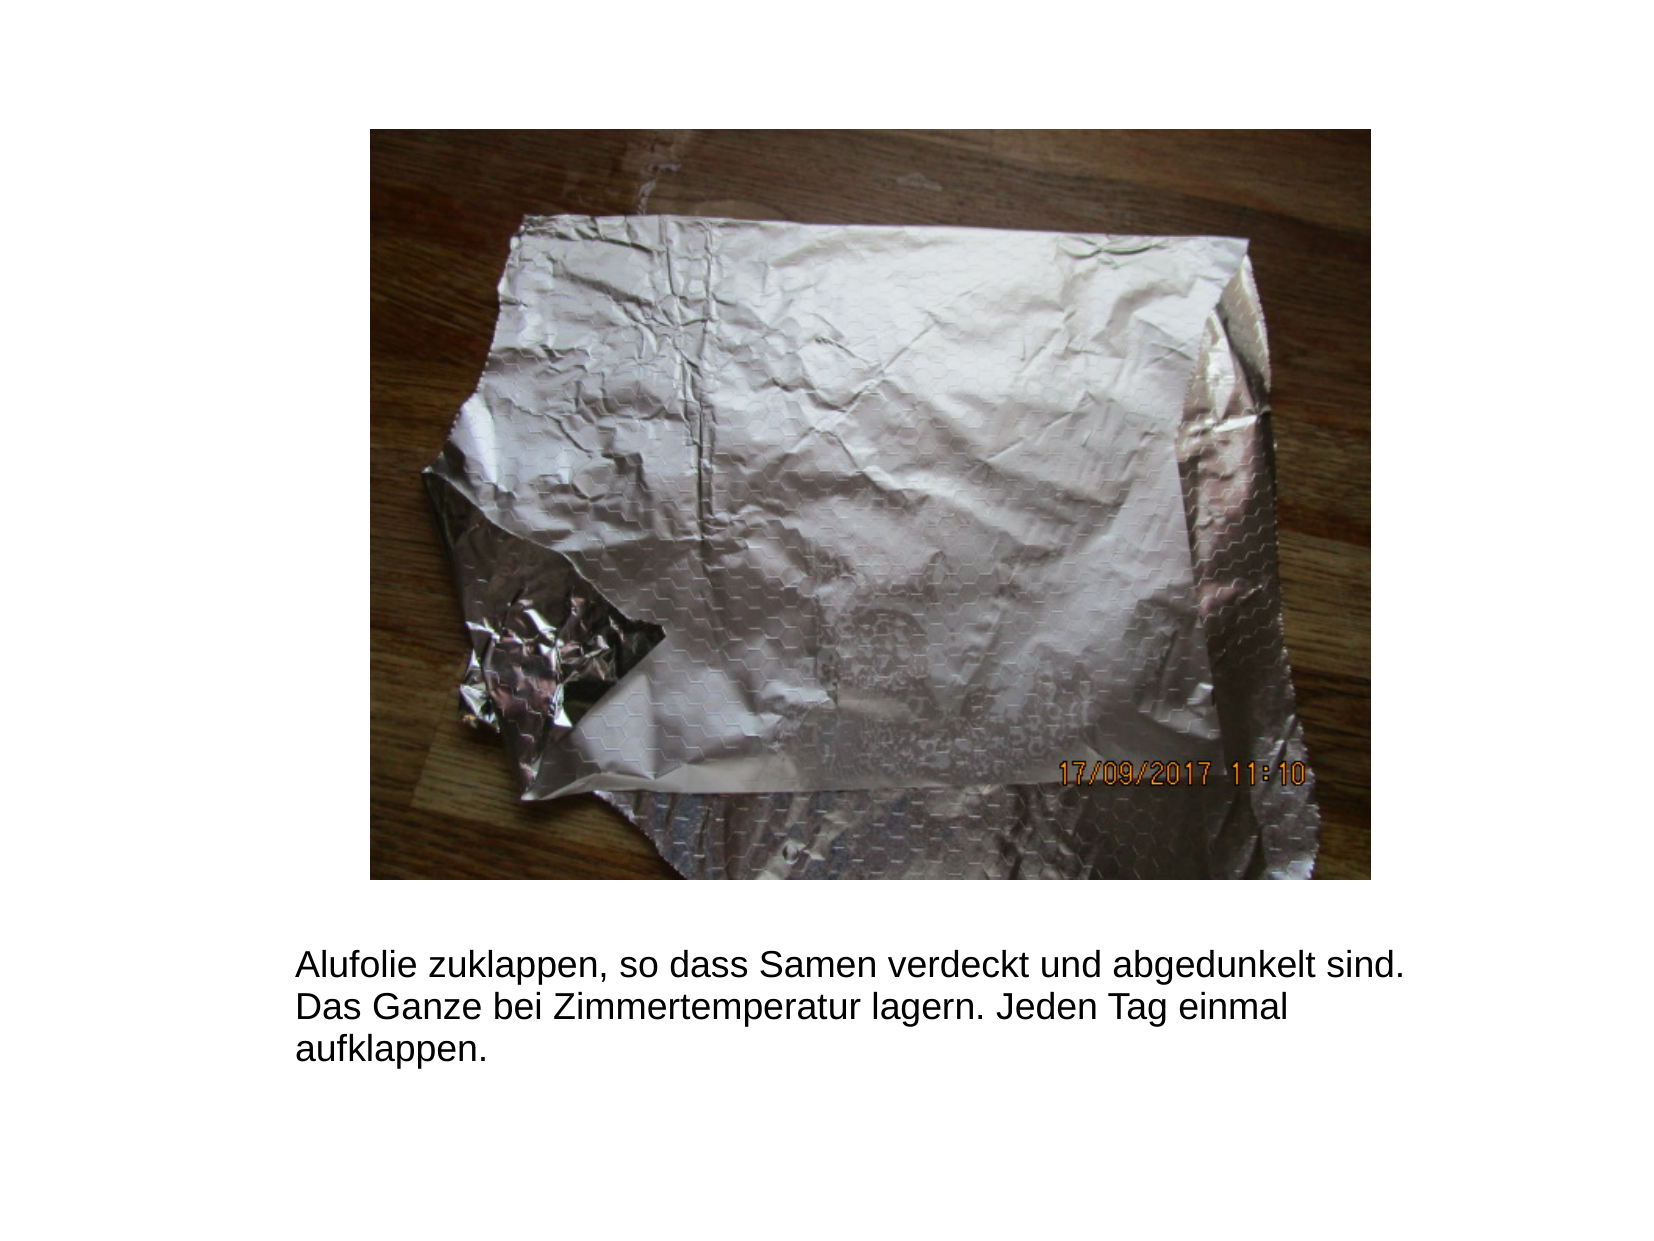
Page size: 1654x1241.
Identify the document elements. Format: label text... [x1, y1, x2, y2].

picture [370, 129, 1371, 880]
text_box Alufolie zuklappen, so dass Samen verdeckt und abgedunkelt sind. Das Ganze bei Zimmertemperatur lagern. Jeden Tag einmal aufklappen. [280, 935, 1477, 1111]
